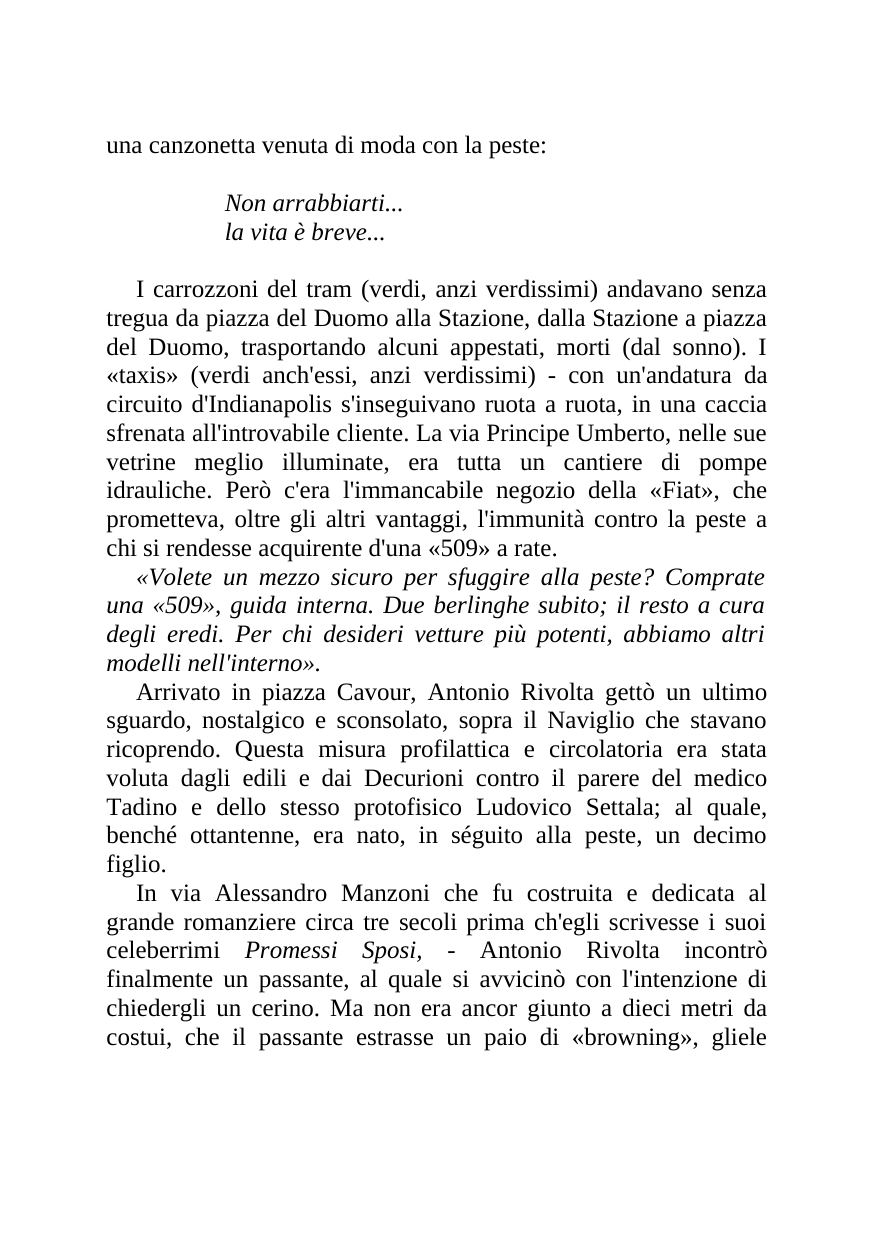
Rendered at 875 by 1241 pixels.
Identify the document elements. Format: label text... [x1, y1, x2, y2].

text In via Alessandro Manzoni che fu costruita e dedicata al grande romanziere circa tre secoli prima ch'egli scrivesse i suoi celeberrimi Promessi Sposi, - Antonio Rivolta incontrò finalmente un passante, al quale si avvicinò con l'intenzione di chiedergli un cerino. Ma non era ancor giunto a dieci metri da costui, che il passante estrasse un paio di «browning», gliele [106, 878, 768, 1050]
text I carrozzoni del tram (verdi, anzi verdissimi) andavano senza tregua da piazza del Duomo alla Stazione, dalla Stazione a piazza del Duomo, trasportando alcuni appestati, morti (dal sonno). I «taxis» (verdi anch'essi, anzi verdissimi) - con un'andatura da circuito d'Indianapolis s'inseguivano ruota a ruota, in una caccia sfrenata all'introvabile cliente. La via Principe Umberto, nelle sue vetrine meglio illuminate, era tutta un cantiere di pompe idrauliche. Però c'era l'immancabile negozio della «Fiat», che prometteva, oltre gli altri vantaggi, l'immunità contro la peste a chi si rendesse acquirente d'una «509» a rate. [106, 274, 768, 562]
text Non arrabbiarti... [195, 188, 768, 217]
text «Volete un mezzo sicuro per sfuggire alla peste? Comprate una «509», guida interna. Due berlinghe subito; il resto a cura degli eredi. Per chi desideri vetture più potenti, abbiamo altri modelli nell'interno». [106, 562, 768, 677]
text una canzonetta venuta di moda con la peste: [106, 130, 768, 159]
text la vita è breve... [195, 217, 768, 245]
text Arrivato in piazza Cavour, Antonio Rivolta gettò un ultimo sguardo, nostalgico e sconsolato, sopra il Naviglio che stavano ricoprendo. Questa misura profilattica e circolatoria era stata voluta dagli edili e dai Decurioni contro il parere del medico Tadino e dello stesso protofisico Ludovico Settala; al quale, benché ottantenne, era nato, in séguito alla peste, un decimo figlio. [106, 677, 768, 878]
